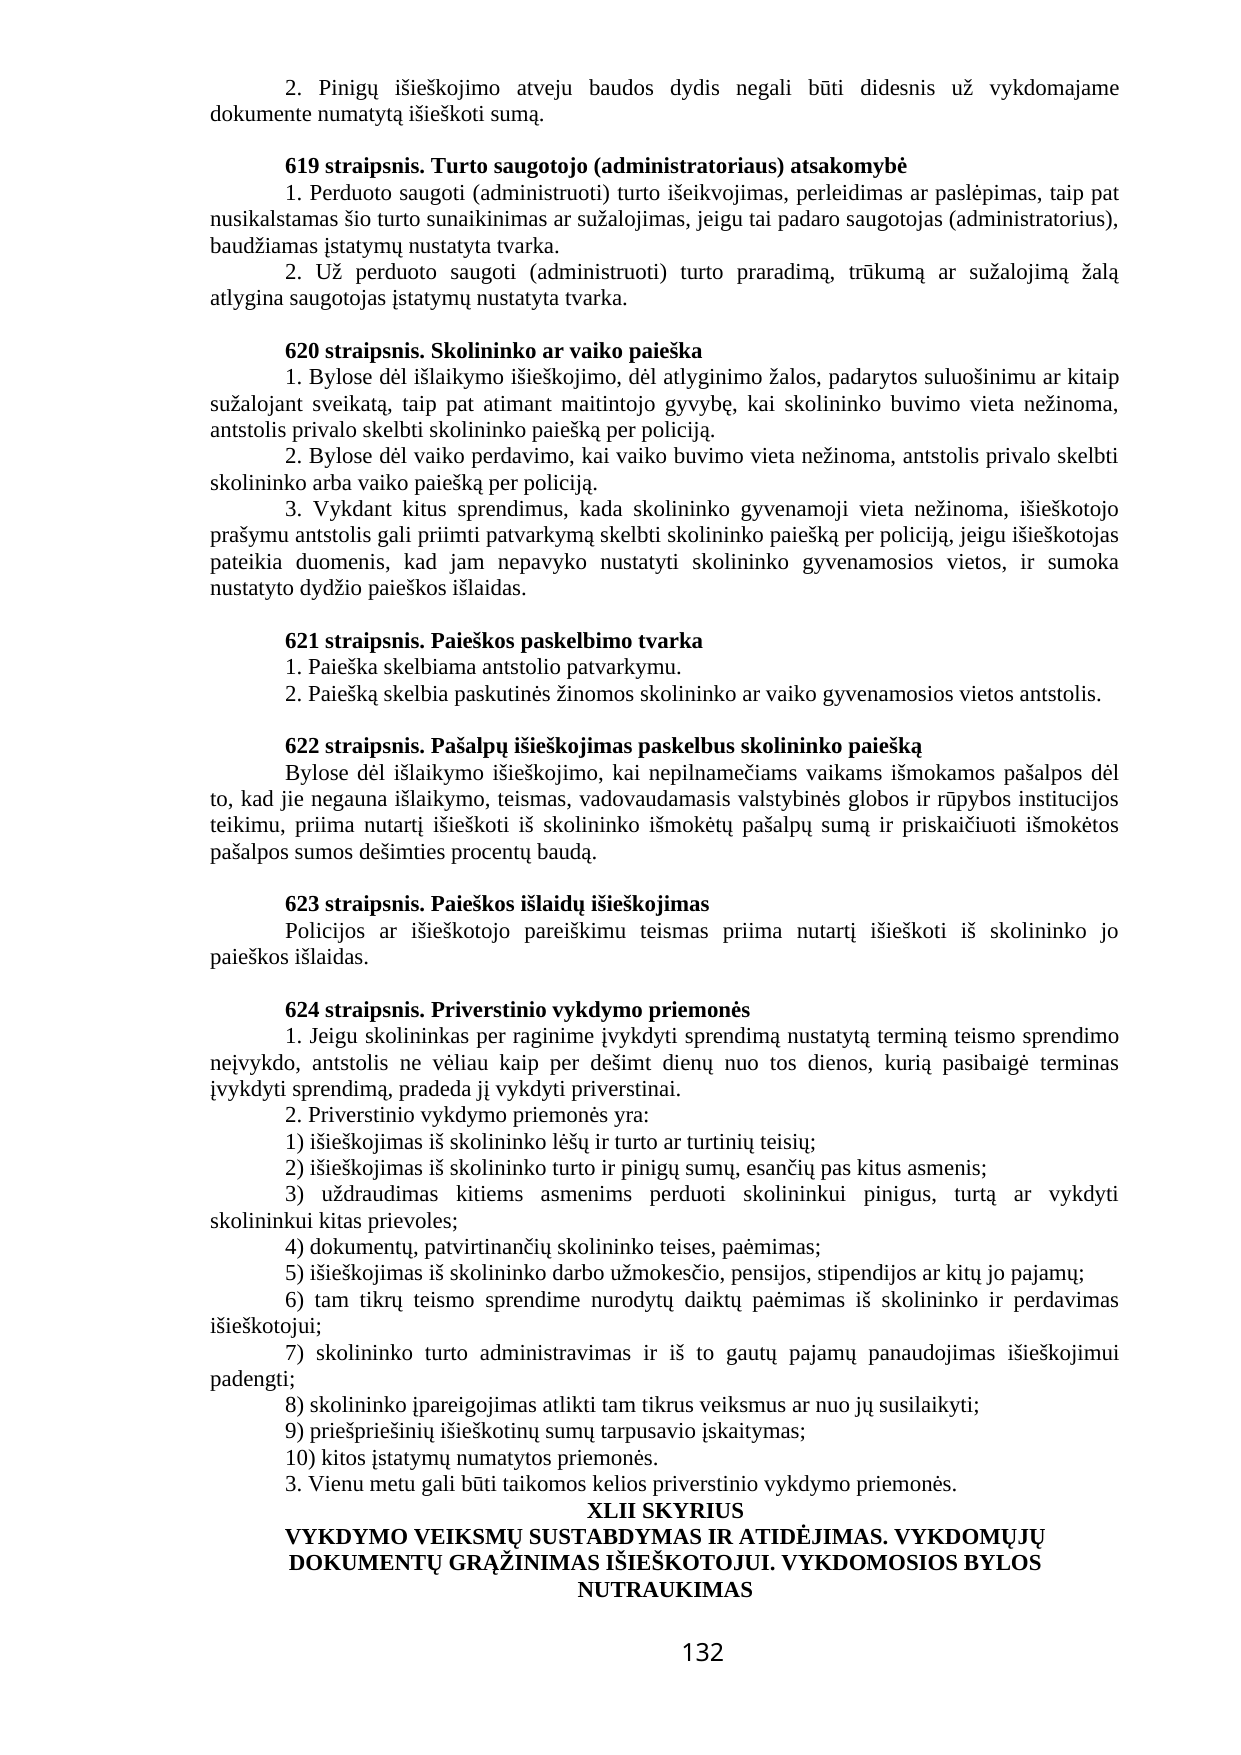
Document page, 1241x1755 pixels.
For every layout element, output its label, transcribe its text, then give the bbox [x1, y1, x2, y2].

text 623 straipsnis. Paieškos išlaidų išieškojimas [210, 891, 1120, 917]
subtitle XLII SKYRIUS [210, 1497, 1120, 1523]
text 619 straipsnis. Turto saugotojo (administratoriaus) atsakomybė [210, 153, 1120, 179]
text 1. Jeigu skolininkas per raginime įvykdyti sprendimą nustatytą terminą teismo sprendimo neįvykdo, antstolis ne vėliau kaip per dešimt dienų nuo tos dienos, kurią pasibaigė terminas įvykdyti sprendimą, pradeda jį vykdyti priverstinai. [210, 1022, 1120, 1101]
text 2. Paiešką skelbia paskutinės žinomos skolininko ar vaiko gyvenamosios vietos antstolis. [210, 680, 1120, 706]
text 624 straipsnis. Priverstinio vykdymo priemonės [285, 996, 1120, 1022]
text 1) išieškojimas iš skolininko lėšų ir turto ar turtinių teisių; [210, 1128, 1120, 1154]
text VYKDYMO VEIKSMŲ SUSTABDYMAS IR ATIDĖJIMAS. VYKDOMŲJŲ DOKUMENTŲ GRĄŽINIMAS IŠIEŠKOTOJUI. VYKDOMOSIOS BYLOS NUTRAUKIMAS [210, 1523, 1120, 1602]
text 3. Vienu metu gali būti taikomos kelios priverstinio vykdymo priemonės. [210, 1470, 1120, 1497]
text 4) dokumentų, patvirtinančių skolininko teises, paėmimas; [210, 1233, 1120, 1259]
text 2. Pinigų išieškojimo atveju baudos dydis negali būti didesnis už vykdomajame dokumente numatytą išieškoti sumą. [210, 73, 1120, 126]
text 8) skolininko įpareigojimas atlikti tam tikrus veiksmus ar nuo jų susilaikyti; [210, 1391, 1120, 1418]
text 2. Bylose dėl vaiko perdavimo, kai vaiko buvimo vieta nežinoma, antstolis privalo skelbti skolininko arba vaiko paiešką per policiją. [210, 442, 1120, 495]
text Bylose dėl išlaikymo išieškojimo, kai nepilnamečiams vaikams išmokamos pašalpos dėl to, kad jie negauna išlaikymo, teismas, vadovaudamasis valstybinės globos ir rūpybos institucijos teikimu, priima nutartį išieškoti iš skolininko išmokėtų pašalpų sumą ir priskaičiuoti išmokėtos pašalpos sumos dešimties procentų baudą. [210, 759, 1120, 864]
text 7) skolininko turto administravimas ir iš to gautų pajamų panaudojimas išieškojimui padengti; [210, 1338, 1120, 1391]
text 5) išieškojimas iš skolininko darbo užmokesčio, pensijos, stipendijos ar kitų jo pajamų; [210, 1259, 1120, 1286]
text 2. Už perduoto saugoti (administruoti) turto praradimą, trūkumą ar sužalojimą žalą atlygina saugotojas įstatymų nustatyta tvarka. [210, 258, 1120, 311]
text Policijos ar išieškotojo pareiškimu teismas priima nutartį išieškoti iš skolininko jo paieškos išlaidas. [210, 917, 1120, 969]
text 620 straipsnis. Skolininko ar vaiko paieška [210, 337, 1120, 363]
text 3) uždraudimas kitiems asmenims perduoti skolininkui pinigus, turtą ar vykdyti skolininkui kitas prievoles; [210, 1180, 1120, 1233]
text 621 straipsnis. Paieškos paskelbimo tvarka [210, 627, 1120, 653]
text 9) priešpriešinių išieškotinų sumų tarpusavio įskaitymas; [210, 1418, 1120, 1444]
text 1. Paieška skelbiama antstolio patvarkymu. [210, 653, 1120, 680]
text 2. Priverstinio vykdymo priemonės yra: [210, 1101, 1120, 1128]
text 1. Bylose dėl išlaikymo išieškojimo, dėl atlyginimo žalos, padarytos suluošinimu ar kitaip sužalojant sveikatą, taip pat atimant maitintojo gyvybę, kai skolininko buvimo vieta nežinoma, antstolis privalo skelbti skolininko paiešką per policiją. [210, 363, 1120, 442]
text 6) tam tikrų teismo sprendime nurodytų daiktų paėmimas iš skolininko ir perdavimas išieškotojui; [210, 1286, 1120, 1338]
text 10) kitos įstatymų numatytos priemonės. [210, 1444, 1120, 1470]
text 1. Perduoto saugoti (administruoti) turto išeikvojimas, perleidimas ar paslėpimas, taip pat nusikalstamas šio turto sunaikinimas ar sužalojimas, jeigu tai padaro saugotojas (administratorius), baudžiamas įstatymų nustatyta tvarka. [210, 179, 1120, 258]
text 2) išieškojimas iš skolininko turto ir pinigų sumų, esančių pas kitus asmenis; [210, 1154, 1120, 1180]
text 3. Vykdant kitus sprendimus, kada skolininko gyvenamoji vieta nežinoma, išieškotojo prašymu antstolis gali priimti patvarkymą skelbti skolininko paiešką per policiją, jeigu išieškotojas pateikia duomenis, kad jam nepavyko nustatyti skolininko gyvenamosios vietos, ir sumoka nustatyto dydžio paieškos išlaidas. [210, 495, 1120, 601]
text 622 straipsnis. Pašalpų išieškojimas paskelbus skolininko paiešką [210, 732, 1120, 759]
